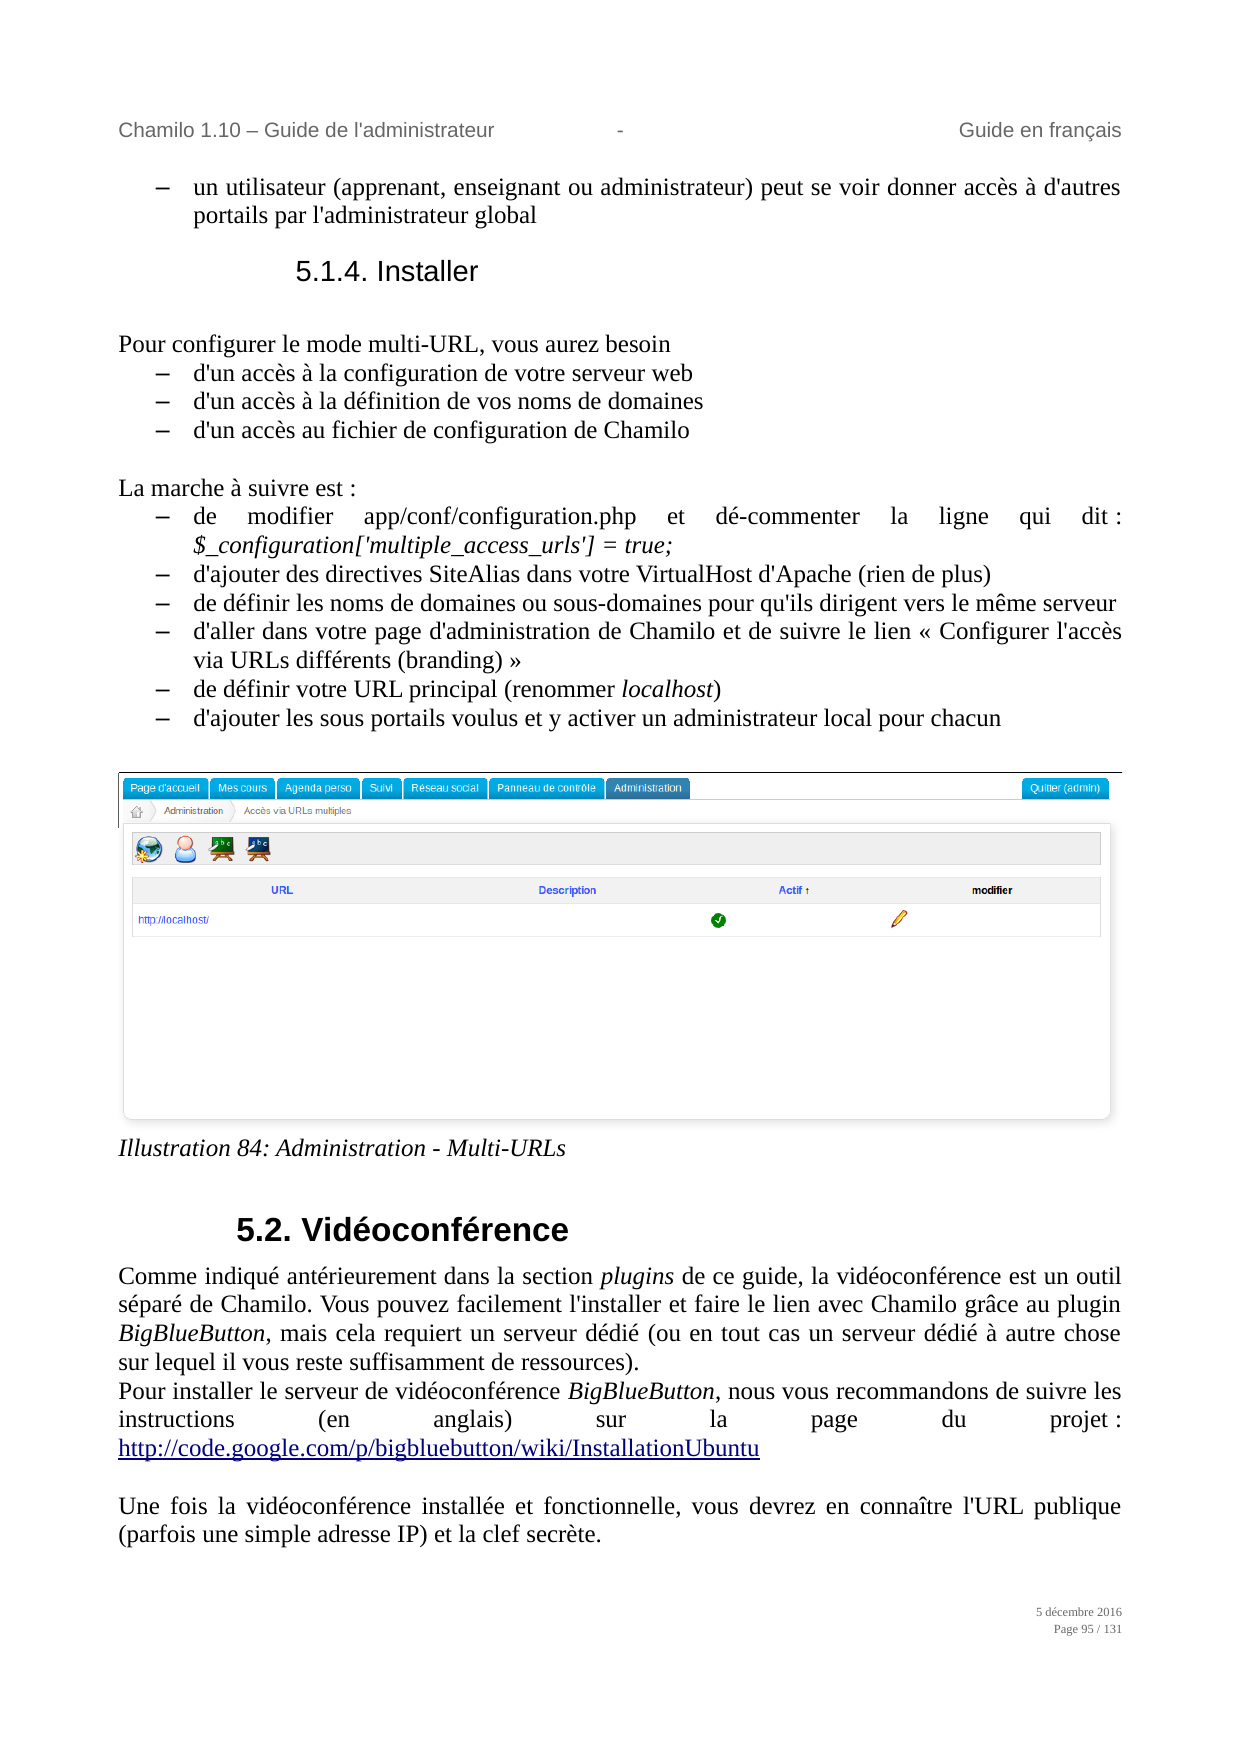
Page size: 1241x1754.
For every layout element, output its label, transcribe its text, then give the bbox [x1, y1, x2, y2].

list d'ajouter les sous portails voulus et y activer un administrateur local pour chacun [156, 703, 1122, 731]
text Comme indiqué antérieurement dans la section plugins de ce guide, la vidéoconférence est un outil séparé de Chamilo. Vous pouvez facilement l'installer et faire le lien avec Chamilo grâce au plugin BigBlueButton, mais cela requiert un serveur dédié (ou en tout cas un serveur dédié à autre chose sur lequel il vous reste suffisamment de ressources). [118, 1261, 1122, 1376]
list d'ajouter des directives SiteAlias dans votre VirtualHost d'Apache (rien de plus) [156, 559, 1122, 588]
list d'un accès à la configuration de votre serveur web [156, 358, 1122, 386]
subtitle Installer [295, 254, 1122, 288]
list d'aller dans votre page d'administration de Chamilo et de suivre le lien « Configurer l'accès via URLs différents (branding) » [156, 616, 1122, 674]
text Pour installer le serveur de vidéoconférence BigBlueButton, nous vous recommandons de suivre les instructions (en anglais) sur la page du projet : http://code.google.com/p/bigbluebutton/wiki/InstallationUbuntu [118, 1376, 1122, 1462]
subtitle Vidéoconférence [236, 1210, 1122, 1248]
text Pour configurer le mode multi-URL, vous aurez besoin [118, 329, 1122, 358]
picture [118, 772, 1123, 1134]
list d'un accès à la définition de vos noms de domaines [156, 386, 1122, 415]
text Illustration 84: Administration - Multi-URLs [118, 1134, 1122, 1162]
text La marche à suivre est : [118, 473, 1122, 501]
list de modifier app/conf/configuration.php et dé-commenter la ligne qui dit : $_configuration['multiple_access_urls'] = true; [156, 501, 1122, 559]
list d'un accès au fichier de configuration de Chamilo [156, 415, 1122, 444]
text Une fois la vidéoconférence installée et fonctionnelle, vous devrez en connaître l'URL publique (parfois une simple adresse IP) et la clef secrète. [118, 1491, 1122, 1548]
list de définir votre URL principal (renommer localhost) [156, 674, 1122, 703]
list de définir les noms de domaines ou sous-domaines pour qu'ils dirigent vers le même serveur [156, 588, 1122, 616]
list un utilisateur (apprenant, enseignant ou administrateur) peut se voir donner accès à d'autres portails par l'administrateur global [156, 172, 1122, 229]
